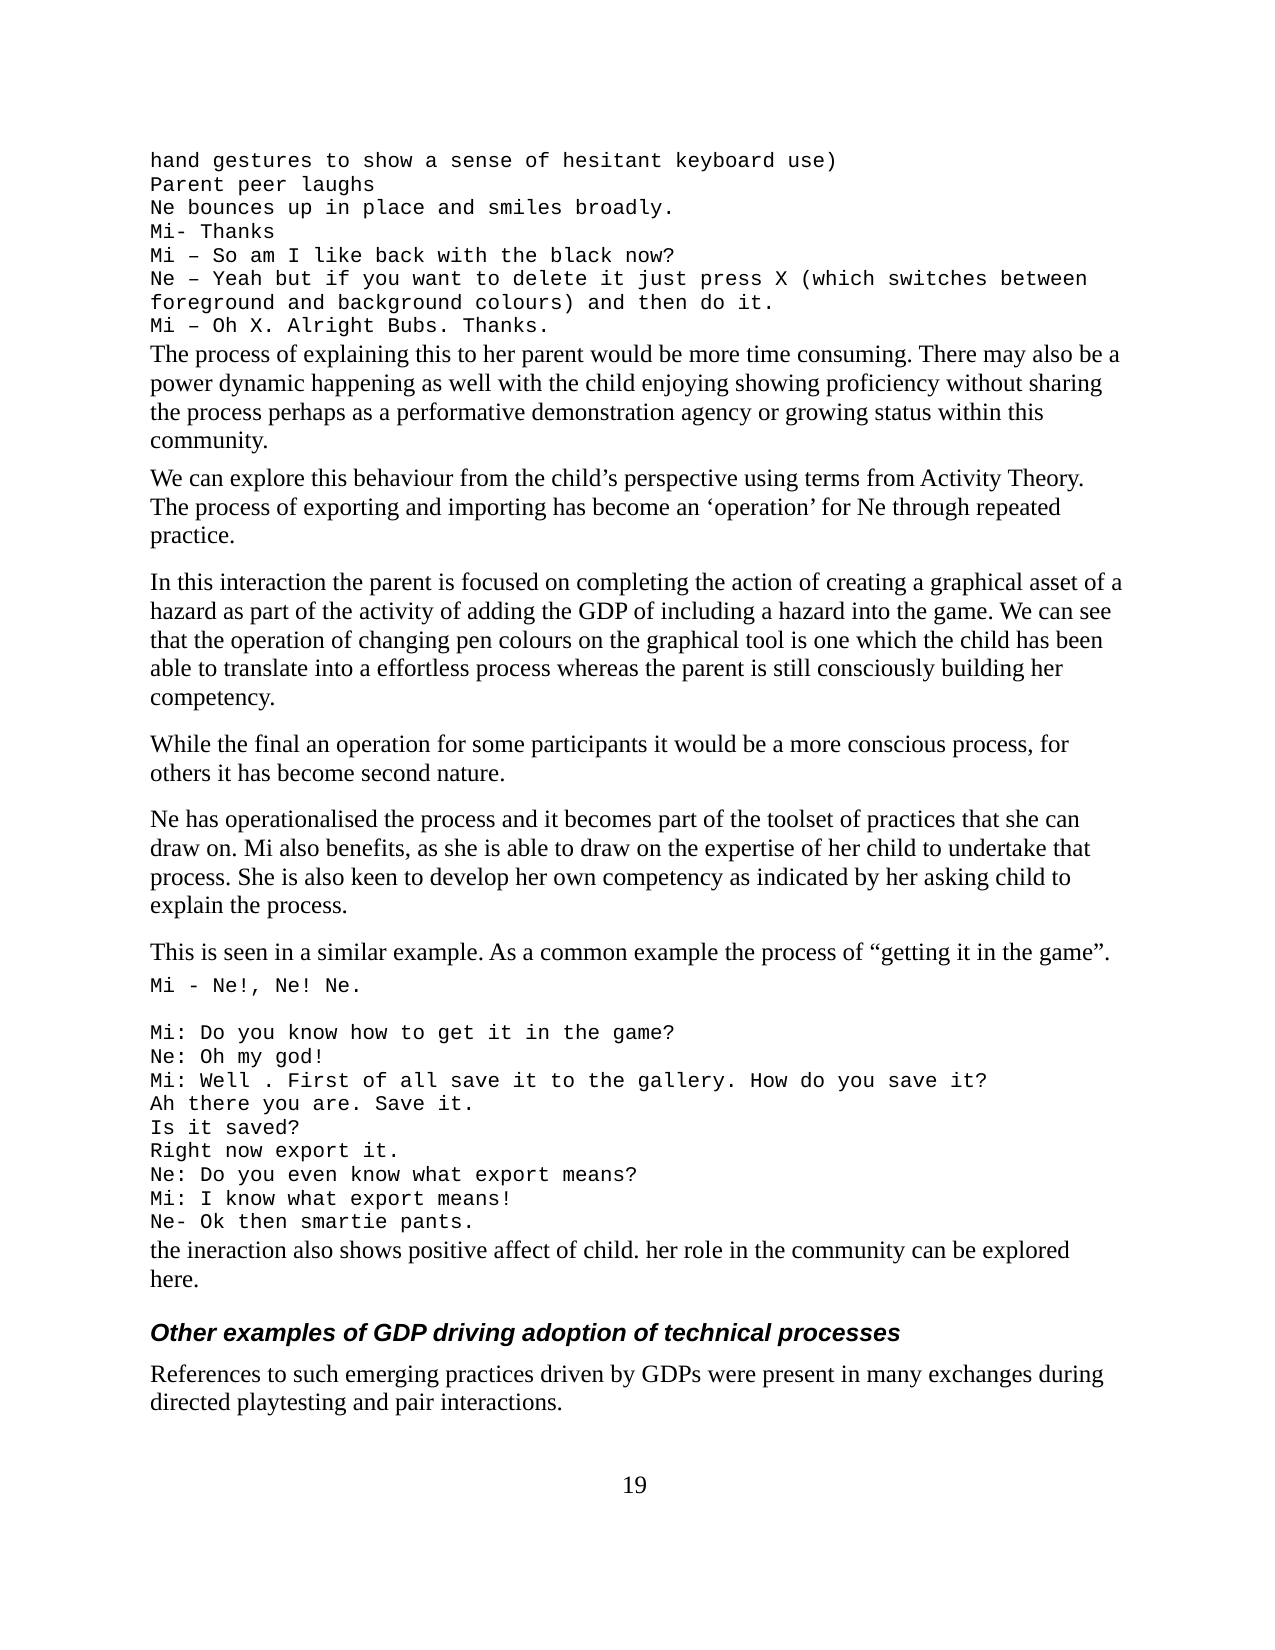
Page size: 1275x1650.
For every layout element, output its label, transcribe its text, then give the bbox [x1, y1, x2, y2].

text Mi – Oh X. Alright Bubs. Thanks. [150, 316, 1125, 339]
text The process of explaining this to her parent would be more time consuming. There may also be a power dynamic happening as well with the child enjoying showing proficiency without sharing the process perhaps as a performative demonstration agency or growing status within this community. [150, 339, 1125, 454]
text Right now export it. [150, 1141, 1125, 1164]
text Mi- Thanks [150, 221, 1125, 244]
text Ne bounces up in place and smiles broadly. [150, 197, 1125, 221]
text Mi: I know what export means! [150, 1188, 1125, 1211]
text We can explore this behaviour from the child’s perspective using terms from Activity Theory. The process of exporting and importing has become an ‘operation’ for Ne through repeated practice. [150, 463, 1125, 549]
text Ne: Oh my god! [150, 1046, 1125, 1069]
text While the final an operation for some participants it would be a more conscious process, for others it has become second nature. [150, 729, 1125, 786]
text Ne- Ok then smartie pants. [150, 1211, 1125, 1235]
text Ne has operationalised the process and it becomes part of the toolset of practices that she can draw on. Mi also benefits, as she is able to draw on the expertise of her child to undertake that process. She is also keen to develop her own competency as indicated by her asking child to explain the process. [150, 804, 1125, 919]
text Parent peer laughs [150, 174, 1125, 197]
text Ne: Do you even know what export means? [150, 1164, 1125, 1188]
text Mi – So am I like back with the black now? [150, 244, 1125, 268]
text Mi: Well . First of all save it to the gallery. How do you save it? [150, 1069, 1125, 1093]
text Ne – Yeah but if you want to delete it just press X (which switches between foreground and background colours) and then do it. [150, 268, 1125, 316]
text Is it saved? [150, 1117, 1125, 1141]
text Ah there you are. Save it. [150, 1093, 1125, 1117]
text Mi - Ne!, Ne! Ne. [150, 975, 1125, 999]
text References to such emerging practices driven by GDPs were present in many exchanges during directed playtesting and pair interactions. [150, 1359, 1125, 1416]
text the ineraction also shows positive affect of child. her role in the community can be explored here. [150, 1235, 1125, 1293]
text In this interaction the parent is focused on completing the action of creating a graphical asset of a hazard as part of the activity of adding the GDP of including a hazard into the game. We can see that the operation of changing pen colours on the graphical tool is one which the child has been able to translate into a effortless process whereas the parent is still consciously building her competency. [150, 567, 1125, 711]
text hand gestures to show a sense of hesitant keyboard use) [150, 150, 1125, 174]
text This is seen in a similar example. As a common example the process of “getting it in the game”. [150, 937, 1125, 966]
subtitle Other examples of GDP driving adoption of technical processes [150, 1318, 1125, 1346]
text Mi: Do you know how to get it in the game? [150, 1022, 1125, 1046]
